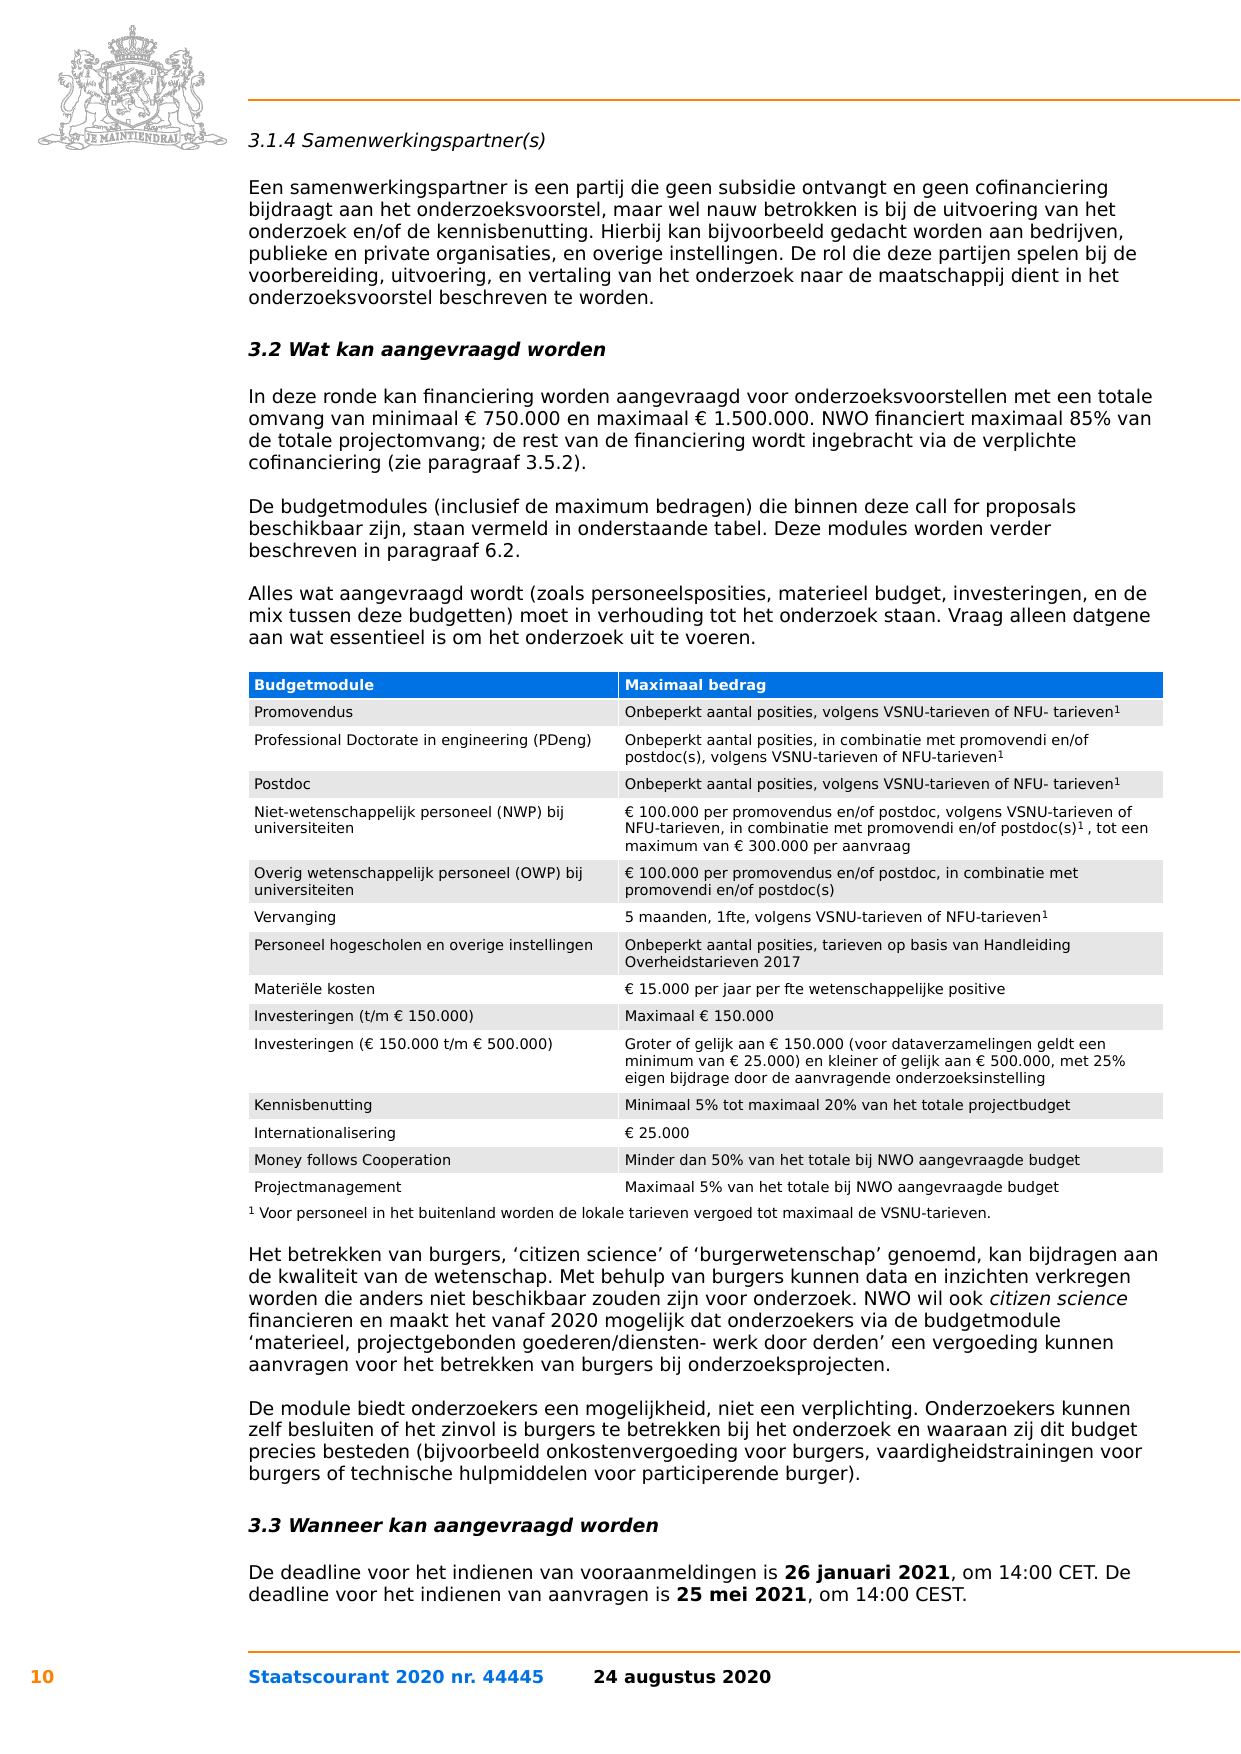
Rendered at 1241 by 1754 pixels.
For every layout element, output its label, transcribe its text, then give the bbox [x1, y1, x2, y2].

text Een samenwerkingspartner is een partij die geen subsidie ontvangt en geen cofinanciering bijdraagt aan het onderzoeksvoorstel, maar wel nauw betrokken is bij de uitvoering van het onderzoek en/of de kennisbenutting. Hierbij kan bijvoorbeeld gedacht worden aan bedrijven, publieke en private organisaties, en overige instellingen. De rol die deze partijen spelen bij de voorbereiding, uitvoering, en vertaling van het onderzoek naar de maatschappij dient in het onderzoeksvoorstel beschreven te worden. [248, 177, 1163, 309]
table_cell Minimaal 5% tot maximaal 20% van het totale projectbudget [619, 1093, 1163, 1119]
table_cell Money follows Cooperation [249, 1147, 618, 1173]
subtitle 3.2 Wat kan aangevraagd worden [248, 339, 1163, 361]
table_cell Groter of gelijk aan € 150.000 (voor dataverzamelingen geldt een minimum van € 25.000) en kleiner of gelijk aan € 500.000, met 25% eigen bijdrage door de aanvragende onderzoeksinstelling [619, 1031, 1163, 1091]
text Alles wat aangevraagd wordt (zoals personeelsposities, materieel budget, investeringen, en de mix tussen deze budgetten) moet in verhouding tot het onderzoek staan. Vraag alleen datgene aan wat essentieel is om het onderzoek uit te voeren. [248, 583, 1163, 649]
table_cell Professional Doctorate in engineering (PDeng) [249, 727, 618, 770]
table_cell Vervanging [249, 905, 618, 931]
table_cell Onbeperkt aantal posities, volgens VSNU-tarieven of NFU- tarieven1 [619, 771, 1163, 798]
table_cell Projectmanagement [249, 1175, 618, 1201]
table_cell € 100.000 per promovendus en/of postdoc, volgens VSNU-tarieven of NFU-tarieven, in combinatie met promovendi en/of postdoc(s)1, tot een maximum van € 300.000 per aanvraag [619, 799, 1163, 859]
text De module biedt onderzoekers een mogelijkheid, niet een verplichting. Onderzoekers kunnen zelf besluiten of het zinvol is burgers te betrekken bij het onderzoek en waaraan zij dit budget precies besteden (bijvoorbeeld onkostenvergoeding voor burgers, vaardigheidstrainingen voor burgers of technische hulpmiddelen voor participerende burger). [248, 1397, 1163, 1485]
table_cell Maximaal € 150.000 [619, 1004, 1163, 1030]
table_cell Investeringen (t/m € 150.000) [249, 1004, 618, 1030]
table_cell Postdoc [249, 771, 618, 798]
subtitle 3.1.4 Samenwerkingspartner(s) [248, 130, 1163, 152]
subtitle 3.3 Wanneer kan aangevraagd worden [248, 1515, 1163, 1537]
table_cell Personeel hogescholen en overige instellingen [249, 932, 618, 975]
table_cell Materiële kosten [249, 976, 618, 1003]
table_cell 1 Voor personeel in het buitenland worden de lokale tarieven vergoed tot maximaal de VSNU-tarieven. [248, 1202, 1163, 1222]
table_cell € 25.000 [619, 1120, 1163, 1146]
table_cell Onbeperkt aantal posities, tarieven op basis van Handleiding Overheidstarieven 2017 [619, 932, 1163, 975]
table_cell Promovendus [249, 700, 618, 726]
text In deze ronde kan financiering worden aangevraagd voor onderzoeksvoorstellen met een totale omvang van minimaal € 750.000 en maximaal € 1.500.000. NWO financiert maximaal 85% van de totale projectomvang; de rest van de financiering wordt ingebracht via de verplichte cofinanciering (zie paragraaf 3.5.2). [248, 386, 1163, 474]
table_cell Onbeperkt aantal posities, volgens VSNU-tarieven of NFU- tarieven1 [619, 700, 1163, 726]
picture [38, 25, 227, 150]
table_cell Minder dan 50% van het totale bij NWO aangevraagde budget [619, 1147, 1163, 1173]
table_cell Kennisbenutting [249, 1093, 618, 1119]
table_cell 5 maanden, 1fte, volgens VSNU-tarieven of NFU-tarieven1 [619, 905, 1163, 931]
table_cell Investeringen (€ 150.000 t/m € 500.000) [249, 1031, 618, 1091]
table_cell € 15.000 per jaar per fte wetenschappelijke positive [619, 976, 1163, 1003]
table_cell Niet-wetenschappelijk personeel (NWP) bij universiteiten [249, 799, 618, 859]
text De budgetmodules (inclusief de maximum bedragen) die binnen deze call for proposals beschikbaar zijn, staan vermeld in onderstaande tabel. Deze modules worden verder beschreven in paragraaf 6.2. [248, 496, 1163, 561]
table_cell Internationalisering [249, 1120, 618, 1146]
table_cell Maximaal 5% van het totale bij NWO aangevraagde budget [619, 1175, 1163, 1201]
text Het betrekken van burgers, ‘citizen science’ of ‘burgerwetenschap’ genoemd, kan bijdragen aan de kwaliteit van de wetenschap. Met behulp van burgers kunnen data en inzichten verkregen worden die anders niet beschikbaar zouden zijn voor onderzoek. NWO wil ook citizen science financieren en maakt het vanaf 2020 mogelijk dat onderzoekers via de budgetmodule ‘materieel, projectgebonden goederen/diensten- werk door derden’ een vergoeding kunnen aanvragen voor het betrekken van burgers bij onderzoeksprojecten. [248, 1244, 1163, 1376]
table_header Budgetmodule [249, 672, 618, 698]
table_header Maximaal bedrag [619, 672, 1163, 698]
table_cell € 100.000 per promovendus en/of postdoc, in combinatie met promovendi en/of postdoc(s) [619, 860, 1163, 903]
table_cell Overig wetenschappelijk personeel (OWP) bij universiteiten [249, 860, 618, 903]
table_cell Onbeperkt aantal posities, in combinatie met promovendi en/of postdoc(s), volgens VSNU-tarieven of NFU-tarieven1 [619, 727, 1163, 770]
text De deadline voor het indienen van vooraanmeldingen is 26 januari 2021, om 14:00 CET. De deadline voor het indienen van aanvragen is 25 mei 2021, om 14:00 CEST. [248, 1562, 1163, 1606]
